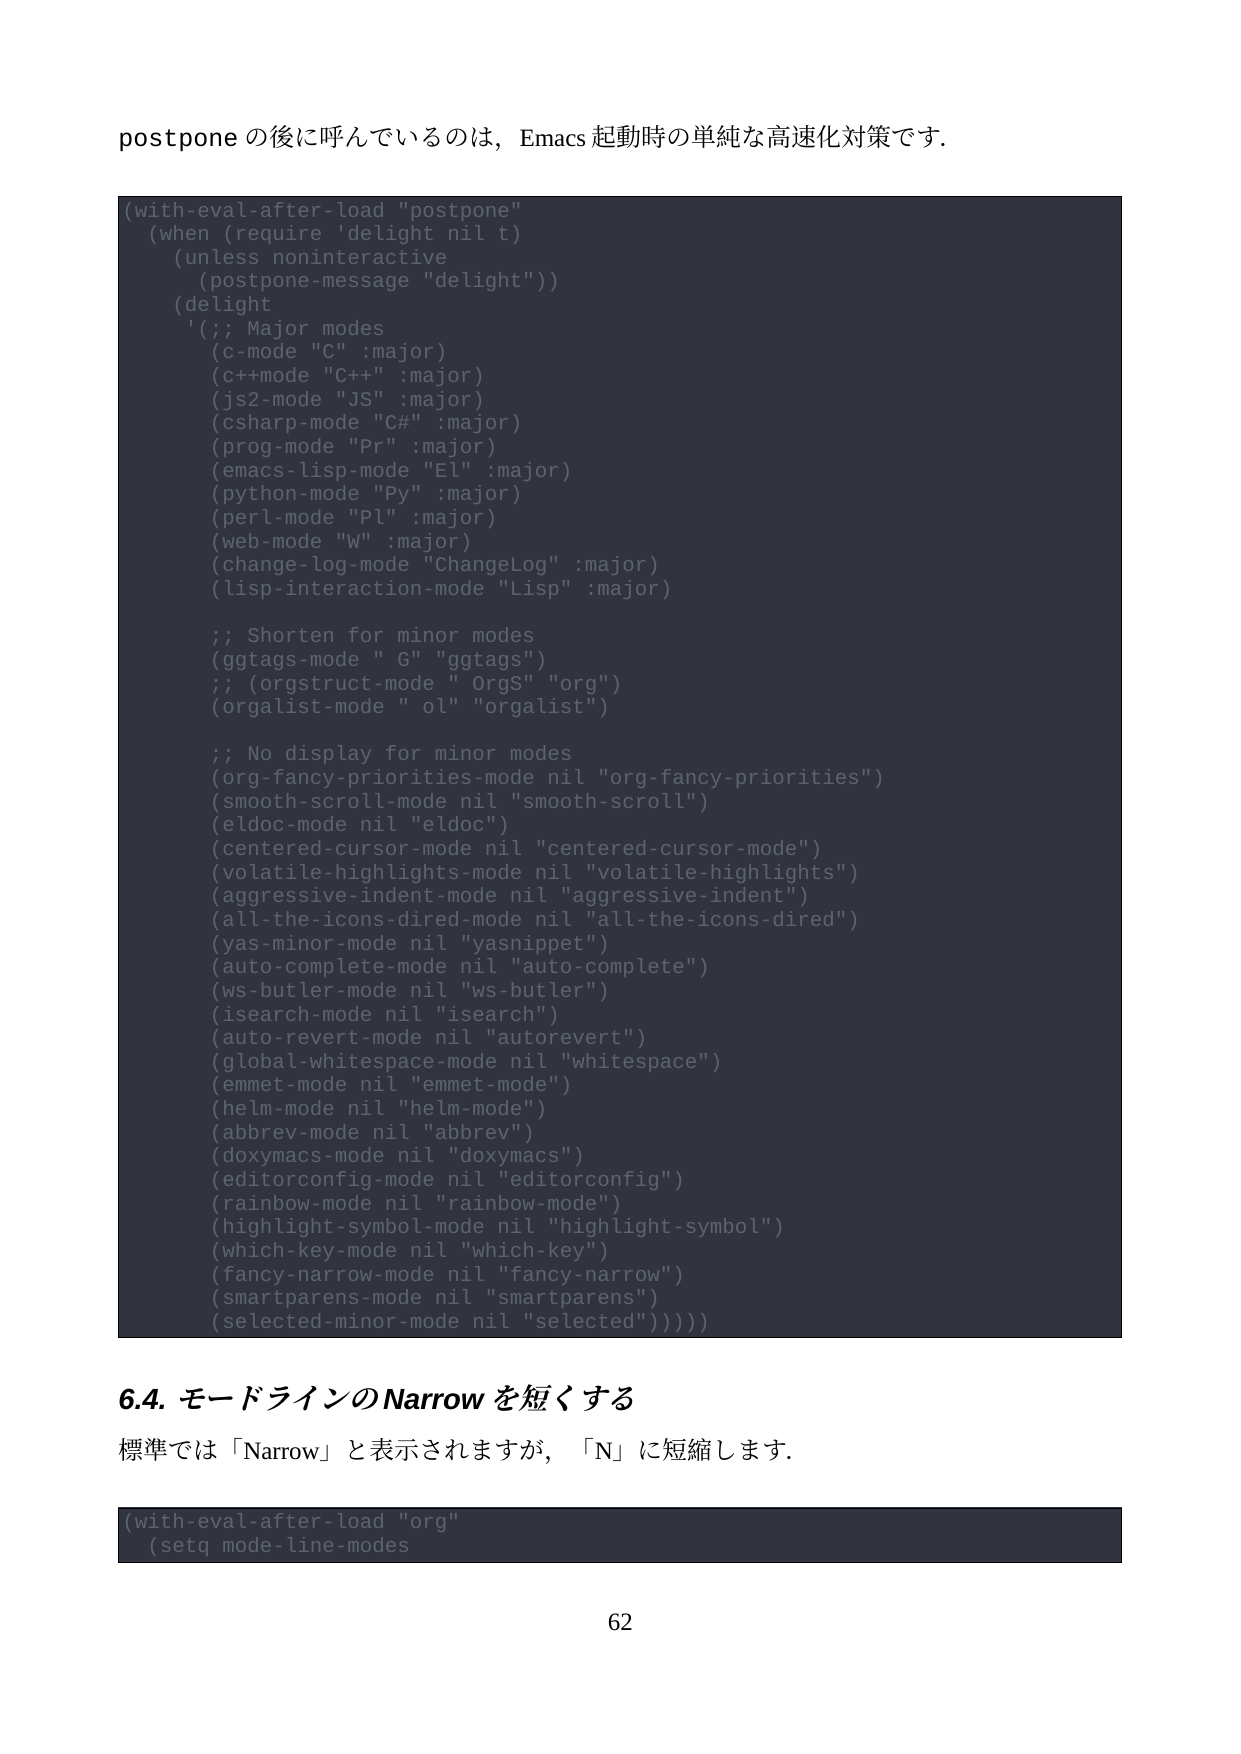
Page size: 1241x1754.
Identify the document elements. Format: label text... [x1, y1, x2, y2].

text (centered-cursor-mode nil "centered-cursor-mode") [119, 834, 1121, 858]
text (ws-butler-mode nil "ws-butler") [119, 976, 1121, 999]
text (global-whitespace-mode nil "whitespace") [119, 1047, 1121, 1071]
text (isearch-mode nil "isearch") [119, 999, 1121, 1023]
text (csharp-mode "C#" :major) [119, 408, 1121, 432]
text (aggressive-indent-mode nil "aggressive-indent") [119, 881, 1121, 905]
text (emacs-lisp-mode "El" :major) [119, 456, 1121, 479]
text ;; No display for minor modes [119, 739, 1121, 763]
text (eldoc-mode nil "eldoc") [119, 810, 1121, 834]
text (which-key-mode nil "which-key") [119, 1236, 1121, 1260]
text (yas-minor-mode nil "yasnippet") [119, 929, 1121, 952]
text (with-eval-after-load "org" [119, 1509, 1121, 1531]
text (org-fancy-priorities-mode nil "org-fancy-priorities") [119, 763, 1121, 787]
text (lisp-interaction-mode "Lisp" :major) [119, 574, 1121, 598]
text (volatile-highlights-mode nil "volatile-highlights") [119, 858, 1121, 881]
text ;; (orgstruct-mode " OrgS" "org") [119, 668, 1121, 692]
text (helm-mode nil "helm-mode") [119, 1094, 1121, 1118]
text (js2-mode "JS" :major) [119, 385, 1121, 408]
text (when (require 'delight nil t) [119, 219, 1121, 243]
text (highlight-symbol-mode nil "highlight-symbol") [119, 1212, 1121, 1236]
text (editorconfig-mode nil "editorconfig") [119, 1165, 1121, 1189]
text ;; Shorten for minor modes [119, 621, 1121, 645]
text (c++mode "C++" :major) [119, 361, 1121, 385]
text (abbrev-mode nil "abbrev") [119, 1118, 1121, 1141]
text (rainbow-mode nil "rainbow-mode") [119, 1189, 1121, 1212]
text (ggtags-mode " G" "ggtags") [119, 645, 1121, 668]
text (c-mode "C" :major) [119, 337, 1121, 361]
text (with-eval-after-load "postpone" [119, 197, 1121, 219]
text 標準では「Narrow」と表示されますが，「N」に短縮します． [118, 1430, 1122, 1495]
text (change-log-mode "ChangeLog" :major) [119, 550, 1121, 574]
text (orgalist-mode " ol" "orgalist") [119, 692, 1121, 716]
text (prog-mode "Pr" :major) [119, 432, 1121, 456]
text (setq mode-line-modes [119, 1531, 1121, 1562]
text (unless noninteractive [119, 243, 1121, 267]
text (auto-complete-mode nil "auto-complete") [119, 952, 1121, 976]
text (auto-revert-mode nil "autorevert") [119, 1023, 1121, 1047]
text (selected-minor-mode nil "selected"))))) [119, 1307, 1121, 1337]
text (smartparens-mode nil "smartparens") [119, 1283, 1121, 1307]
text postpone の後に呼んでいるのは，Emacs起動時の単純な高速化対策です． [118, 118, 1122, 183]
text (all-the-icons-dired-mode nil "all-the-icons-dired") [119, 905, 1121, 929]
text (doxymacs-mode nil "doxymacs") [119, 1141, 1121, 1165]
text (perl-mode "Pl" :major) [119, 503, 1121, 527]
subtitle モードラインのNarrowを短くする [118, 1376, 1122, 1418]
text '(;; Major modes [119, 314, 1121, 337]
text (emmet-mode nil "emmet-mode") [119, 1071, 1121, 1094]
text (delight [119, 290, 1121, 314]
text (fancy-narrow-mode nil "fancy-narrow") [119, 1260, 1121, 1283]
text (smooth-scroll-mode nil "smooth-scroll") [119, 787, 1121, 810]
text (web-mode "W" :major) [119, 527, 1121, 550]
text (python-mode "Py" :major) [119, 479, 1121, 503]
text (postpone-message "delight")) [119, 267, 1121, 290]
